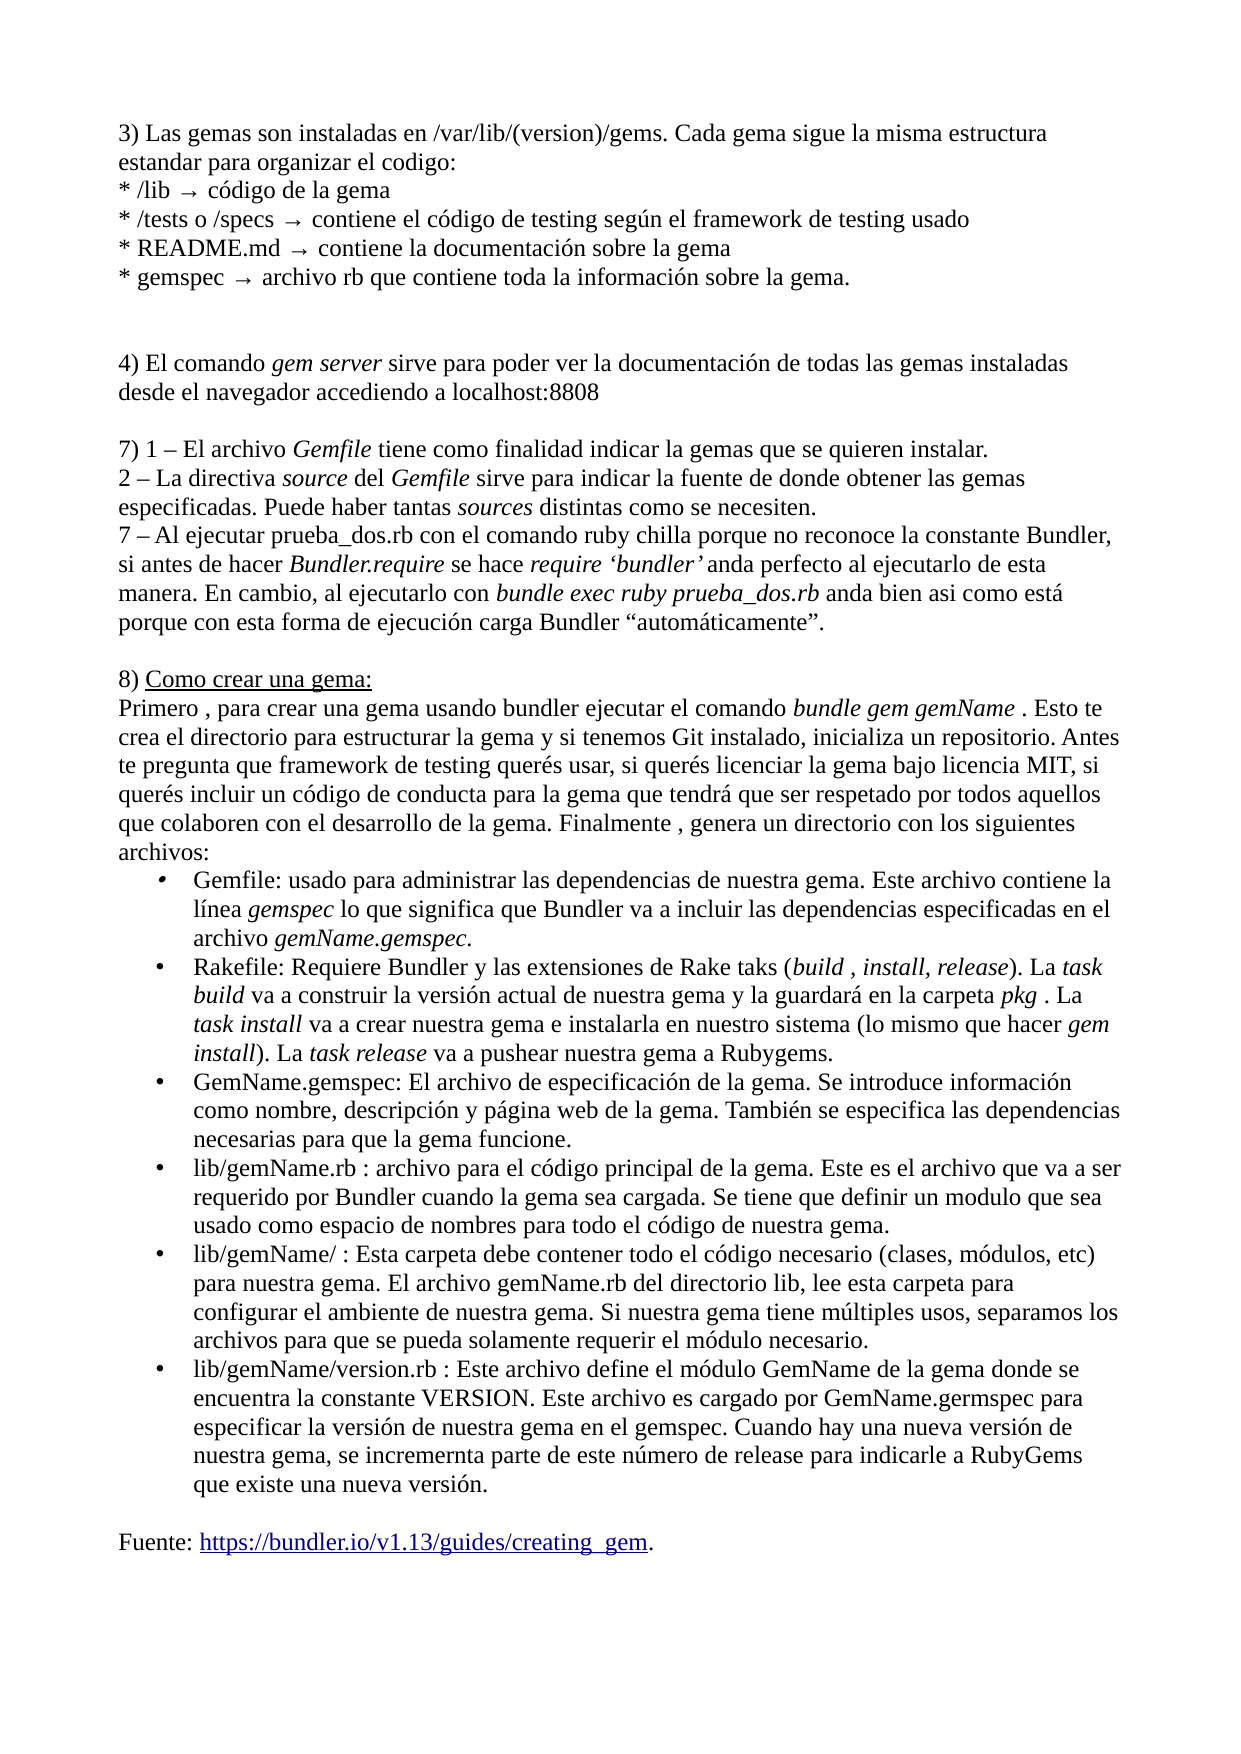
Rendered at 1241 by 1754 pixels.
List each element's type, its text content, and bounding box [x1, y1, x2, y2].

list lib/gemName/version.rb : Este archivo define el módulo GemName de la gema donde se encuentra la constante VERSION. Este archivo es cargado por GemName.germspec para especificar la versión de nuestra gema en el gemspec. Cuando hay una nueva versión de nuestra gema, se incremernta parte de este número de release para indicarle a RubyGems que existe una nueva versión. [156, 1354, 1122, 1498]
text 4) El comando gem server sirve para poder ver la documentación de todas las gemas instaladas desde el navegador accediendo a localhost:8808 [118, 348, 1122, 406]
list Gemfile: usado para administrar las dependencias de nuestra gema. Este archivo contiene la línea gemspec lo que significa que Bundler va a incluir las dependencias especificadas en el archivo gemName.gemspec. [156, 866, 1122, 952]
text Primero , para crear una gema usando bundler ejecutar el comando bundle gem gemName . Esto te crea el directorio para estructurar la gema y si tenemos Git instalado, inicializa un repositorio. Antes te pregunta que framework de testing querés usar, si querés licenciar la gema bajo licencia MIT, si querés incluir un código de conducta para la gema que tendrá que ser respetado por todos aquellos que colaboren con el desarrollo de la gema. Finalmente , genera un directorio con los siguientes archivos: [118, 693, 1122, 866]
text 3) Las gemas son instaladas en /var/lib/(version)/gems. Cada gema sigue la misma estructura estandar para organizar el codigo: [118, 118, 1122, 176]
text * /tests o /specs → contiene el código de testing según el framework de testing usado [118, 204, 1122, 233]
text 7 – Al ejecutar prueba_dos.rb con el comando ruby chilla porque no reconoce la constante Bundler, si antes de hacer Bundler.require se hace require ‘bundler’ anda perfecto al ejecutarlo de esta manera. En cambio, al ejecutarlo con bundle exec ruby prueba_dos.rb anda bien asi como está porque con esta forma de ejecución carga Bundler “automáticamente”. [118, 521, 1122, 636]
list Rakefile: Requiere Bundler y las extensiones de Rake taks (build , install, release). La task build va a construir la versión actual de nuestra gema y la guardará en la carpeta pkg . La task install va a crear nuestra gema e instalarla en nuestro sistema (lo mismo que hacer gem install). La task release va a pushear nuestra gema a Rubygems. [156, 952, 1122, 1067]
text * gemspec → archivo rb que contiene toda la información sobre la gema. [118, 262, 1122, 291]
text 8) Como crear una gema: [118, 664, 1122, 693]
list GemName.gemspec: El archivo de especificación de la gema. Se introduce información como nombre, descripción y página web de la gema. También se especifica las dependencias necesarias para que la gema funcione. [156, 1067, 1122, 1153]
text 2 – La directiva source del Gemfile sirve para indicar la fuente de donde obtener las gemas especificadas. Puede haber tantas sources distintas como se necesiten. [118, 463, 1122, 521]
text * /lib → código de la gema [118, 176, 1122, 204]
list lib/gemName/ : Esta carpeta debe contener todo el código necesario (clases, módulos, etc) para nuestra gema. El archivo gemName.rb del directorio lib, lee esta carpeta para configurar el ambiente de nuestra gema. Si nuestra gema tiene múltiples usos, separamos los archivos para que se pueda solamente requerir el módulo necesario. [156, 1239, 1122, 1354]
text 7) 1 – El archivo Gemfile tiene como finalidad indicar la gemas que se quieren instalar. [118, 434, 1122, 463]
text * README.md → contiene la documentación sobre la gema [118, 233, 1122, 262]
list lib/gemName.rb : archivo para el código principal de la gema. Este es el archivo que va a ser requerido por Bundler cuando la gema sea cargada. Se tiene que definir un modulo que sea usado como espacio de nombres para todo el código de nuestra gema. [156, 1153, 1122, 1239]
text Fuente: https://bundler.io/v1.13/guides/creating_gem. [118, 1527, 1122, 1556]
